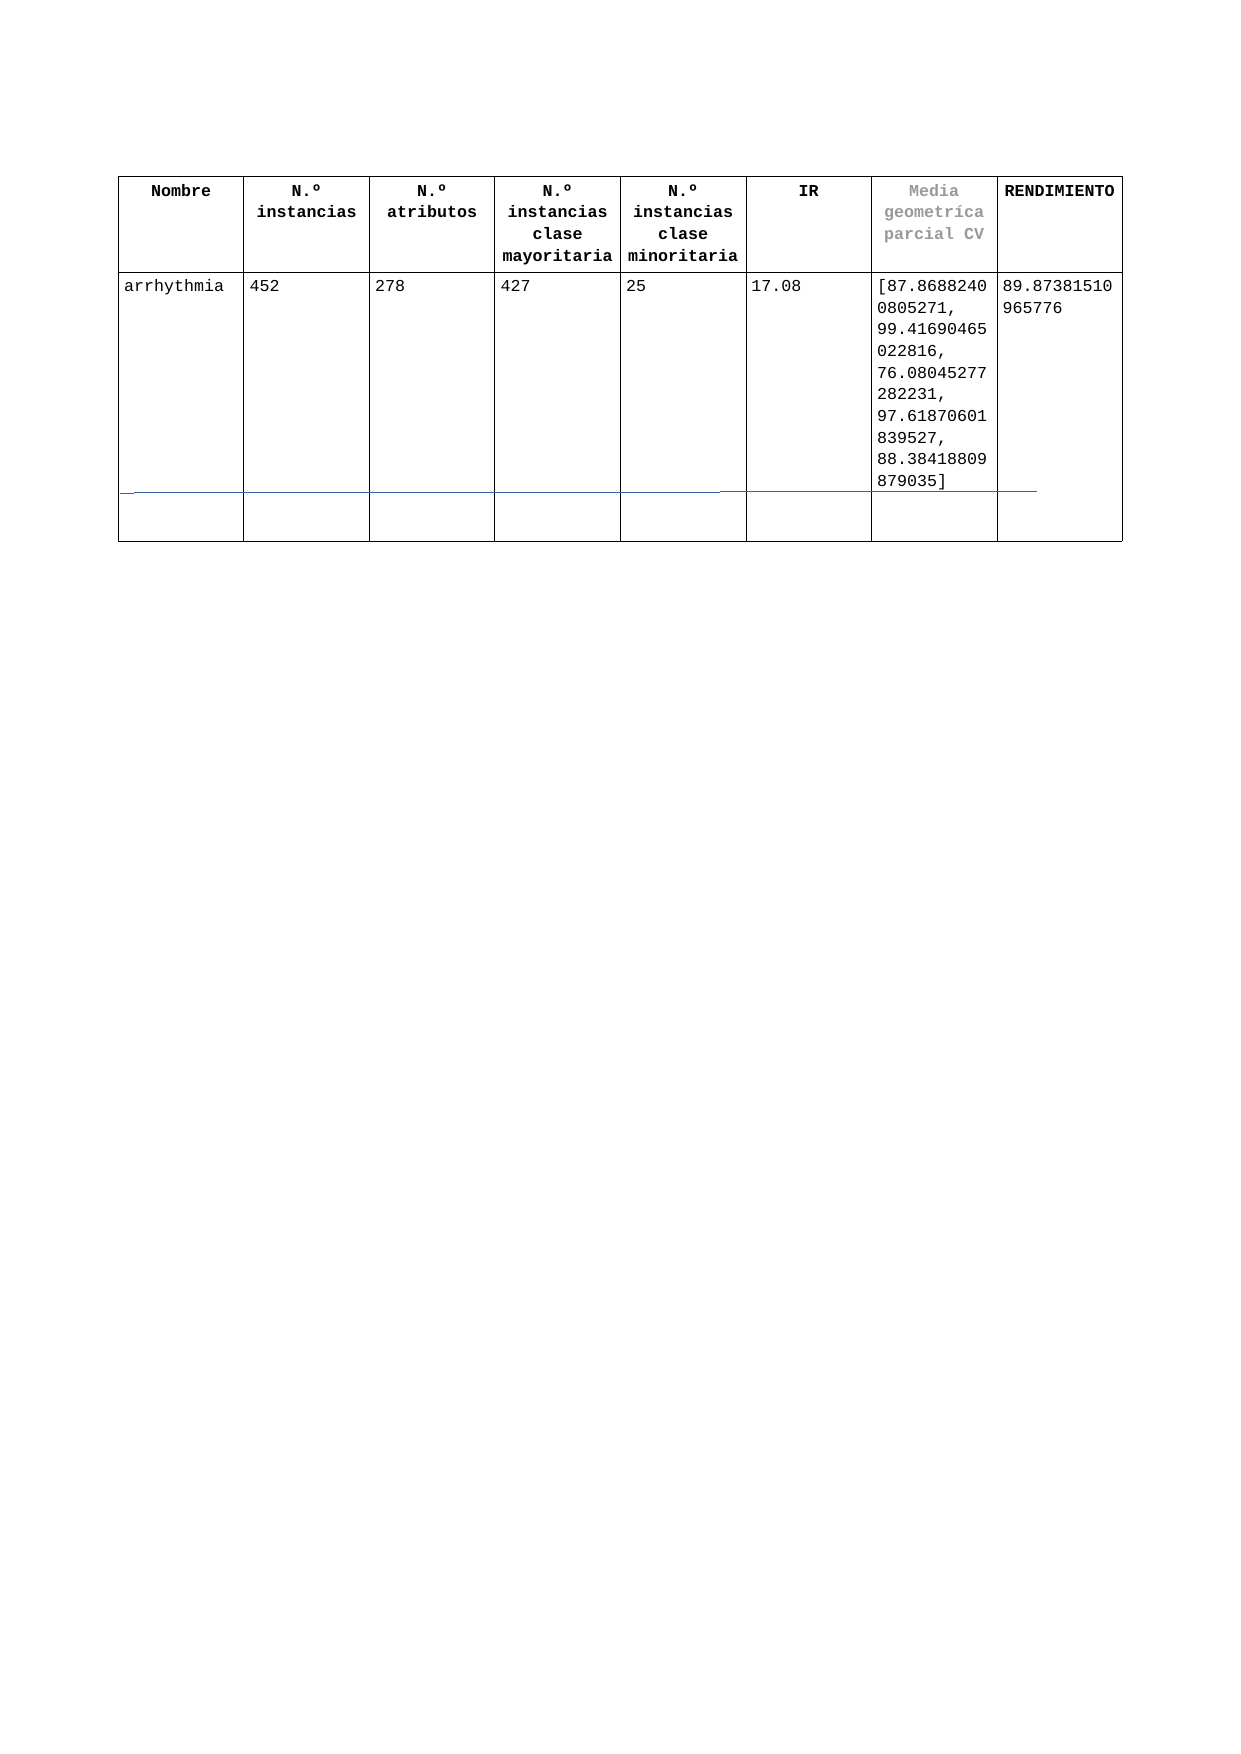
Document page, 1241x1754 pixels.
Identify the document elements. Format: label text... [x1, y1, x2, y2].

table_header N.º instancias clase minoritaria [621, 177, 746, 272]
table_cell 17.08 [747, 273, 871, 491]
table_header Media geometríca parcial CV [872, 177, 997, 272]
table_cell [244, 493, 369, 541]
table_cell 427 [495, 273, 620, 492]
table_cell [370, 493, 494, 541]
table_cell [495, 493, 620, 541]
table_cell [872, 492, 997, 541]
table_header N.º instancias clase mayoritaria [495, 177, 620, 272]
table_cell arrhythmia [119, 273, 243, 541]
table_header N.º instancias [244, 177, 369, 272]
table_cell 25 [621, 273, 746, 541]
table_cell 278 [370, 273, 494, 492]
table_cell 452 [244, 273, 369, 492]
table_cell [747, 492, 871, 541]
table_cell 89.87381510965776 [998, 273, 1122, 541]
table_header RENDIMIENTO [998, 177, 1122, 272]
table_header Nombre [119, 177, 243, 272]
table_header N.º atributos [370, 177, 494, 272]
table_header IR [747, 177, 871, 272]
table_cell [87.86882400805271, 99.41690465022816, 76.08045277282231, 97.61870601839527, 88.38418809879035] [872, 273, 997, 491]
